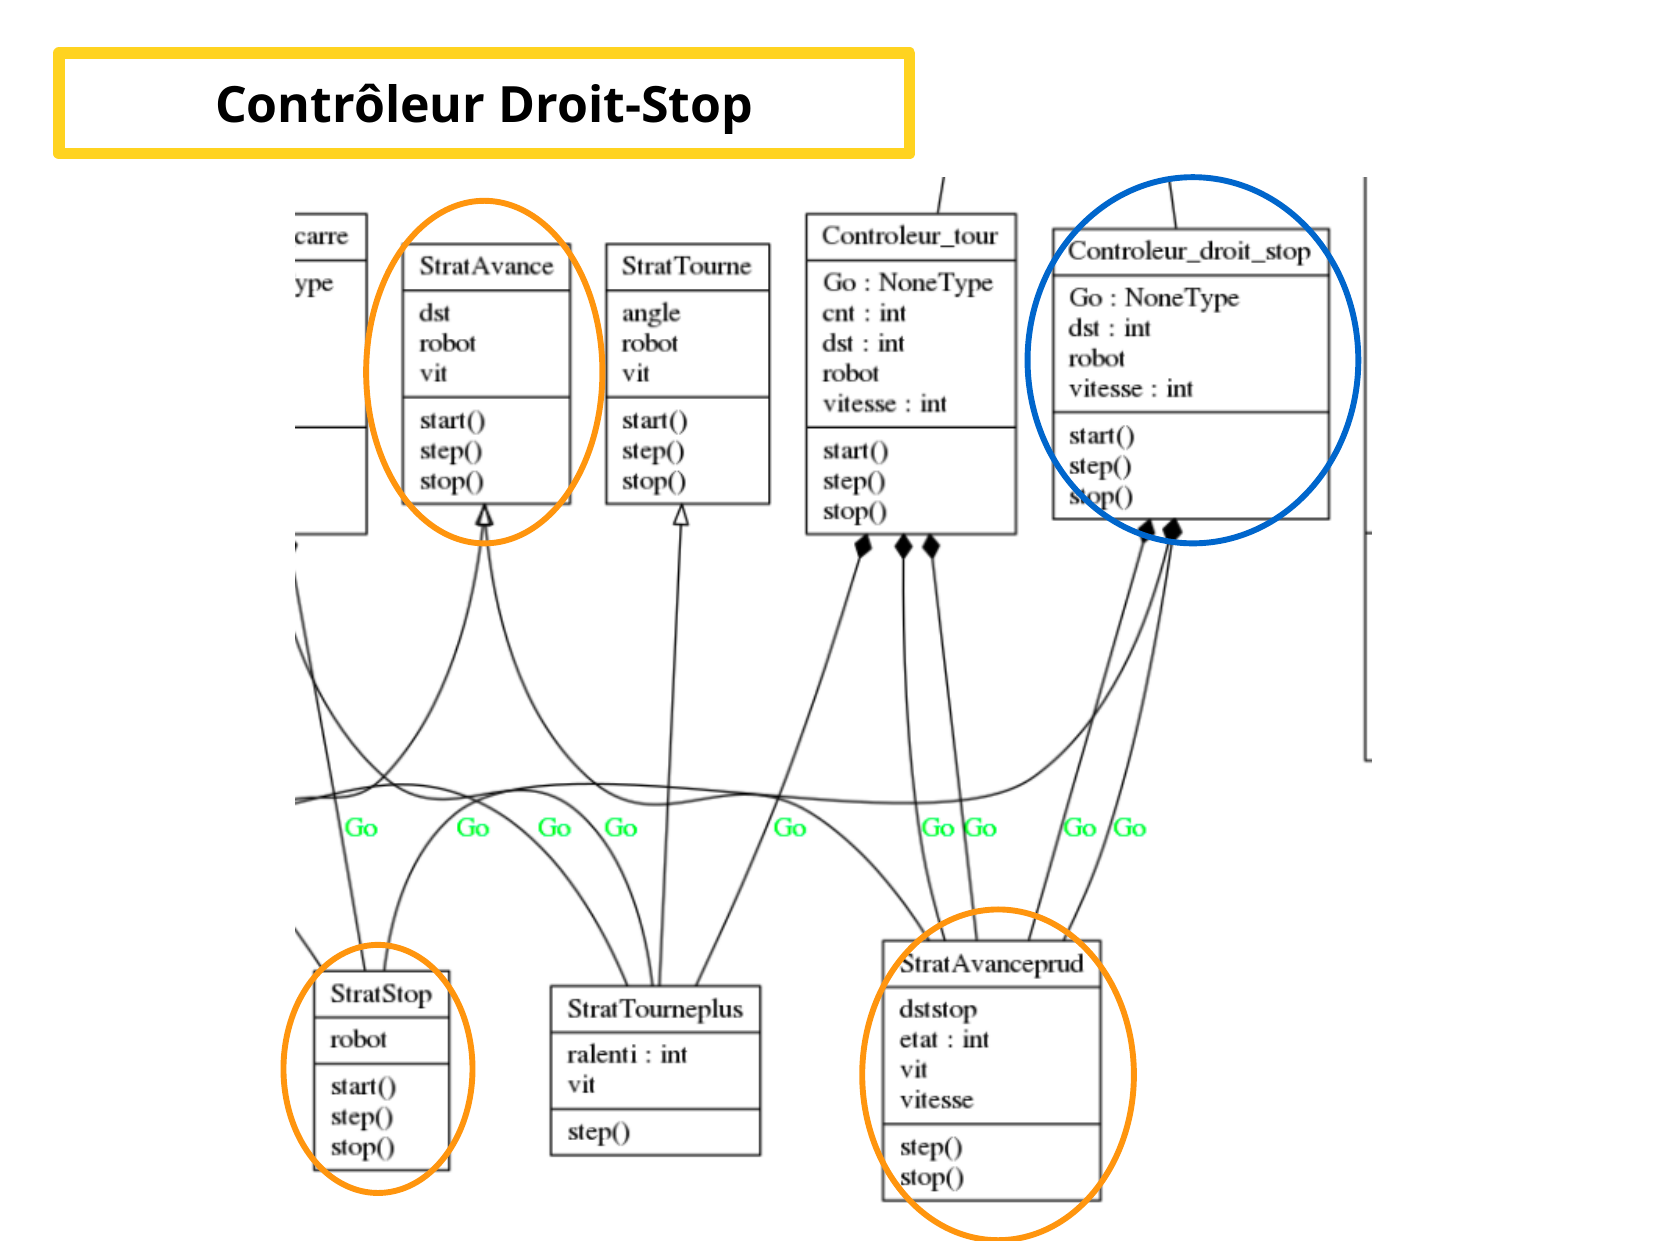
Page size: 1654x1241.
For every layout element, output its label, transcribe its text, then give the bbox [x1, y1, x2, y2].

picture [295, 948, 469, 1190]
title Contrôleur Droit-Stop [59, 53, 910, 154]
picture [1031, 181, 1355, 540]
picture [295, 177, 1372, 1215]
picture [866, 913, 1130, 1215]
